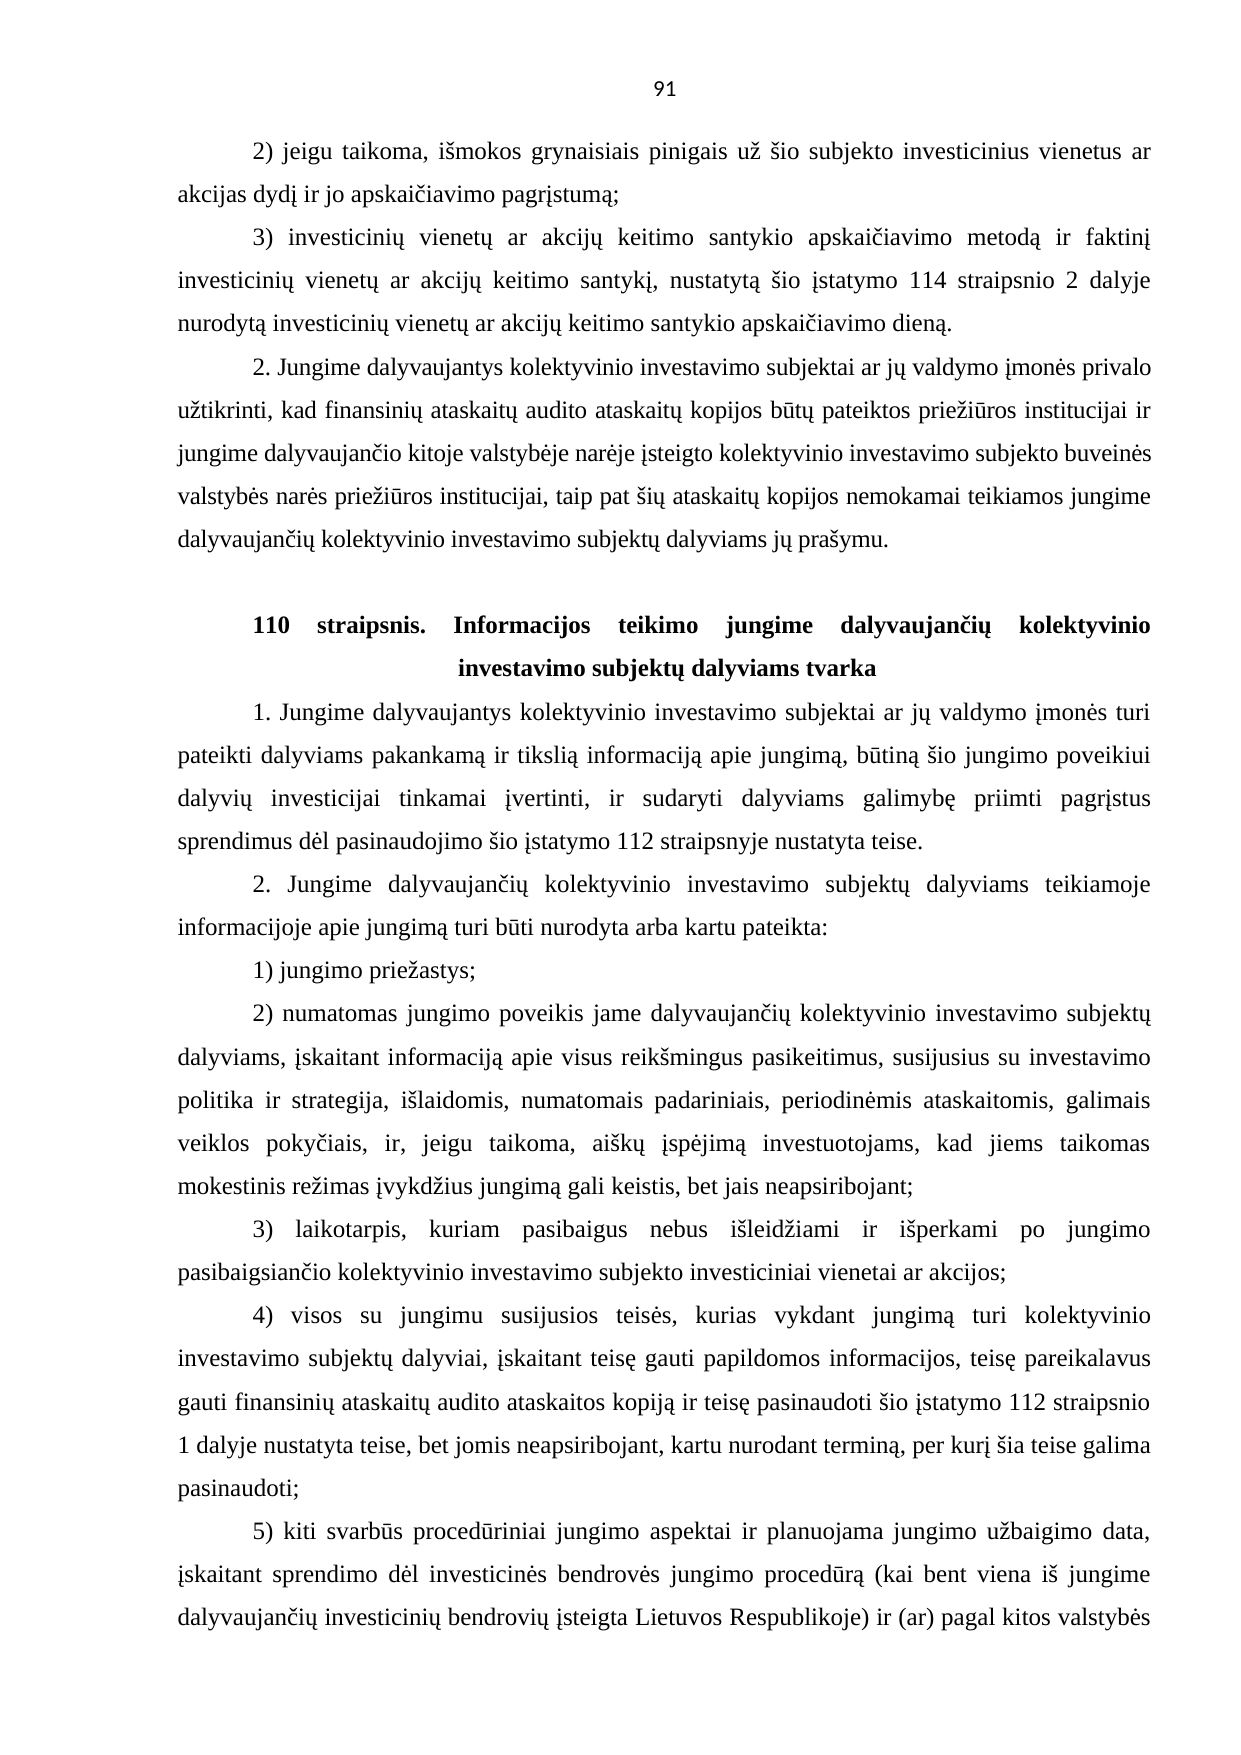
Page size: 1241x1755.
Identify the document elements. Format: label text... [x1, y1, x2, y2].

text 1) jungimo priežastys; [177, 955, 1152, 984]
text 2. Jungime dalyvaujantys kolektyvinio investavimo subjektai ar jų valdymo įmonės privalo užtikrinti, kad finansinių ataskaitų audito ataskaitų kopijos būtų pateiktos priežiūros institucijai ir jungime dalyvaujančio kitoje valstybėje narėje įsteigto kolektyvinio investavimo subjekto buveinės valstybės narės priežiūros institucijai, taip pat šių ataskaitų kopijos nemokamai teikiamos jungime dalyvaujančių kolektyvinio investavimo subjektų dalyviams jų prašymu. [177, 352, 1152, 553]
text 2) numatomas jungimo poveikis jame dalyvaujančių kolektyvinio investavimo subjektų dalyviams, įskaitant informaciją apie visus reikšmingus pasikeitimus, susijusius su investavimo politika ir strategija, išlaidomis, numatomais padariniais, periodinėmis ataskaitomis, galimais veiklos pokyčiais, ir, jeigu taikoma, aiškų įspėjimą investuotojams, kad jiems taikomas mokestinis režimas įvykdžius jungimą gali keistis, bet jais neapsiribojant; [177, 998, 1152, 1200]
text 2) jeigu taikoma, išmokos grynaisiais pinigais už šio subjekto investicinius vienetus ar akcijas dydį ir jo apskaičiavimo pagrįstumą; [177, 136, 1152, 208]
text 3) investicinių vienetų ar akcijų keitimo santykio apskaičiavimo metodą ir faktinį investicinių vienetų ar akcijų keitimo santykį, nustatytą šio įstatymo 114 straipsnio 2 dalyje nurodytą investicinių vienetų ar akcijų keitimo santykio apskaičiavimo dieną. [177, 222, 1152, 337]
text 110 straipsnis. Informacijos teikimo jungime dalyvaujančių kolektyvinio investavimo subjektų dalyviams tvarka [252, 610, 1152, 682]
text 5) kiti svarbūs procedūriniai jungimo aspektai ir planuojama jungimo užbaigimo data, įskaitant sprendimo dėl investicinės bendrovės jungimo procedūrą (kai bent viena iš jungime dalyvaujančių investicinių bendrovių įsteigta Lietuvos Respublikoje) ir (ar) pagal kitos valstybės [177, 1516, 1152, 1631]
text 1. Jungime dalyvaujantys kolektyvinio investavimo subjektai ar jų valdymo įmonės turi pateikti dalyviams pakankamą ir tikslią informaciją apie jungimą, būtiną šio jungimo poveikiui dalyvių investicijai tinkamai įvertinti, ir sudaryti dalyviams galimybę priimti pagrįstus sprendimus dėl pasinaudojimo šio įstatymo 112 straipsnyje nustatyta teise. [177, 697, 1152, 855]
text 4) visos su jungimu susijusios teisės, kurias vykdant jungimą turi kolektyvinio investavimo subjektų dalyviai, įskaitant teisę gauti papildomos informacijos, teisę pareikalavus gauti finansinių ataskaitų audito ataskaitos kopiją ir teisę pasinaudoti šio įstatymo 112 straipsnio 1 dalyje nustatyta teise, bet jomis neapsiribojant, kartu nurodant terminą, per kurį šia teise galima pasinaudoti; [177, 1300, 1152, 1502]
text 2. Jungime dalyvaujančių kolektyvinio investavimo subjektų dalyviams teikiamoje informacijoje apie jungimą turi būti nurodyta arba kartu pateikta: [177, 869, 1152, 941]
text 3) laikotarpis, kuriam pasibaigus nebus išleidžiami ir išperkami po jungimo pasibaigsiančio kolektyvinio investavimo subjekto investiciniai vienetai ar akcijos; [177, 1214, 1152, 1286]
